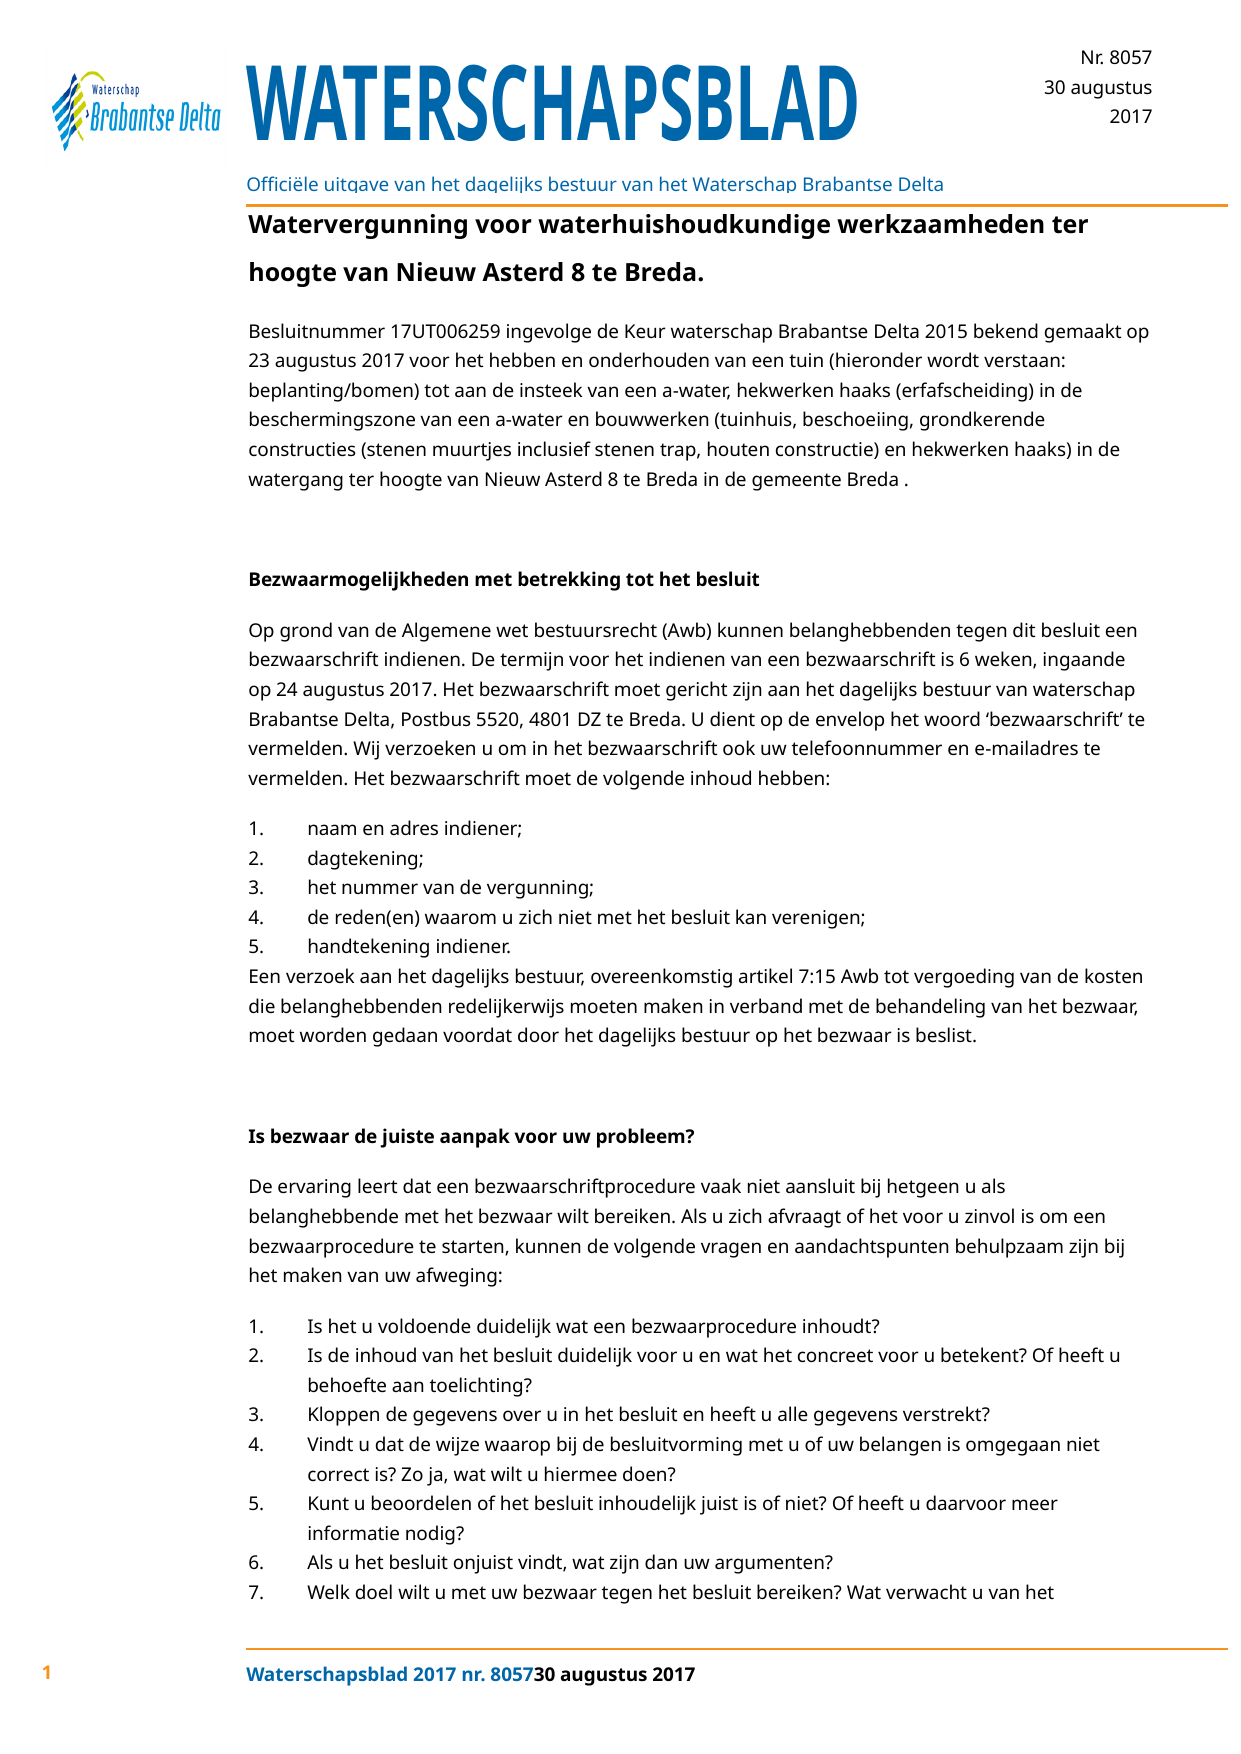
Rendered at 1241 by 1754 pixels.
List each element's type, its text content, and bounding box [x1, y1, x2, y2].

list handtekening indiener. [248, 934, 1152, 959]
list Kloppen de gegevens over u in het besluit en heeft u alle gegevens verstrekt? [248, 1402, 1152, 1427]
list Is de inhoud van het besluit duidelijk voor u en wat het concreet voor u betekent? Of heeft u behoefte aan toelichting? [248, 1342, 1152, 1398]
text Watervergunning voor waterhuishoudkundige werkzaamheden ter hoogte van Nieuw Asterd 8 te Breda. [248, 207, 1152, 288]
text Is bezwaar de juiste aanpak voor uw probleem? [248, 1123, 1152, 1149]
text Een verzoek aan het dagelijks bestuur, overeenkomstig artikel 7:15 Awb tot vergoeding van de kosten die belanghebbenden redelijkerwijs moeten maken in verband met de behandeling van het bezwaar, moet worden gedaan voordat door het dagelijks bestuur op het bezwaar is beslist. [248, 963, 1152, 1048]
list Is het u voldoende duidelijk wat een bezwaarprocedure inhoudt? [248, 1313, 1152, 1339]
list naam en adres indiener; [248, 815, 1152, 841]
list dagtekening; [248, 845, 1152, 871]
list Als u het besluit onjuist vindt, wat zijn dan uw argumenten? [248, 1549, 1152, 1575]
text De ervaring leert dat een bezwaarschriftprocedure vaak niet aansluit bij hetgeen u als belanghebbende met het bezwaar wilt bereiken. Als u zich afvraagt of het voor u zinvol is om een bezwaarprocedure te starten, kunnen de volgende vragen en aandachtspunten behulpzaam zijn bij het maken van uw afweging: [248, 1174, 1152, 1288]
text Bezwaarmogelijkheden met betrekking tot het besluit [248, 567, 1152, 592]
list het nummer van de vergunning; [248, 874, 1152, 900]
list Vindt u dat de wijze waarop bij de besluitvorming met u of uw belangen is omgegaan niet correct is? Zo ja, wat wilt u hiermee doen? [248, 1431, 1152, 1487]
picture [41, 47, 231, 172]
list de reden(en) waarom u zich niet met het besluit kan verenigen; [248, 904, 1152, 930]
list Kunt u beoordelen of het besluit inhoudelijk juist is of niet? Of heeft u daarvoor meer informatie nodig? [248, 1490, 1152, 1546]
list Welk doel wilt u met uw bezwaar tegen het besluit bereiken? Wat verwacht u van het [248, 1579, 1152, 1605]
text Besluitnummer 17UT006259 ingevolge de Keur waterschap Brabantse Delta 2015 bekend gemaakt op 23 augustus 2017 voor het hebben en onderhouden van een tuin (hieronder wordt verstaan: beplanting/bomen) tot aan de insteek van een a-water, hekwerken haaks (erfafscheiding) in de beschermingszone van een a-water en bouwwerken (tuinhuis, beschoeiing, grondkerende constructies (stenen muurtjes inclusief stenen trap, houten constructie) en hekwerken haaks) in de watergang ter hoogte van Nieuw Asterd 8 te Breda in de gemeente Breda . [248, 318, 1152, 492]
text Op grond van de Algemene wet bestuursrecht (Awb) kunnen belanghebbenden tegen dit besluit een bezwaarschrift indienen. De termijn voor het indienen van een bezwaarschrift is 6 weken, ingaande op 24 augustus 2017. Het bezwaarschrift moet gericht zijn aan het dagelijks bestuur van waterschap Brabantse Delta, Postbus 5520, 4801 DZ te Breda. U dient op de envelop het woord ‘bezwaarschrift’ te vermelden. Wij verzoeken u om in het bezwaarschrift ook uw telefoonnummer en e‑mailadres te vermelden. Het bezwaarschrift moet de volgende inhoud hebben: [248, 617, 1152, 791]
